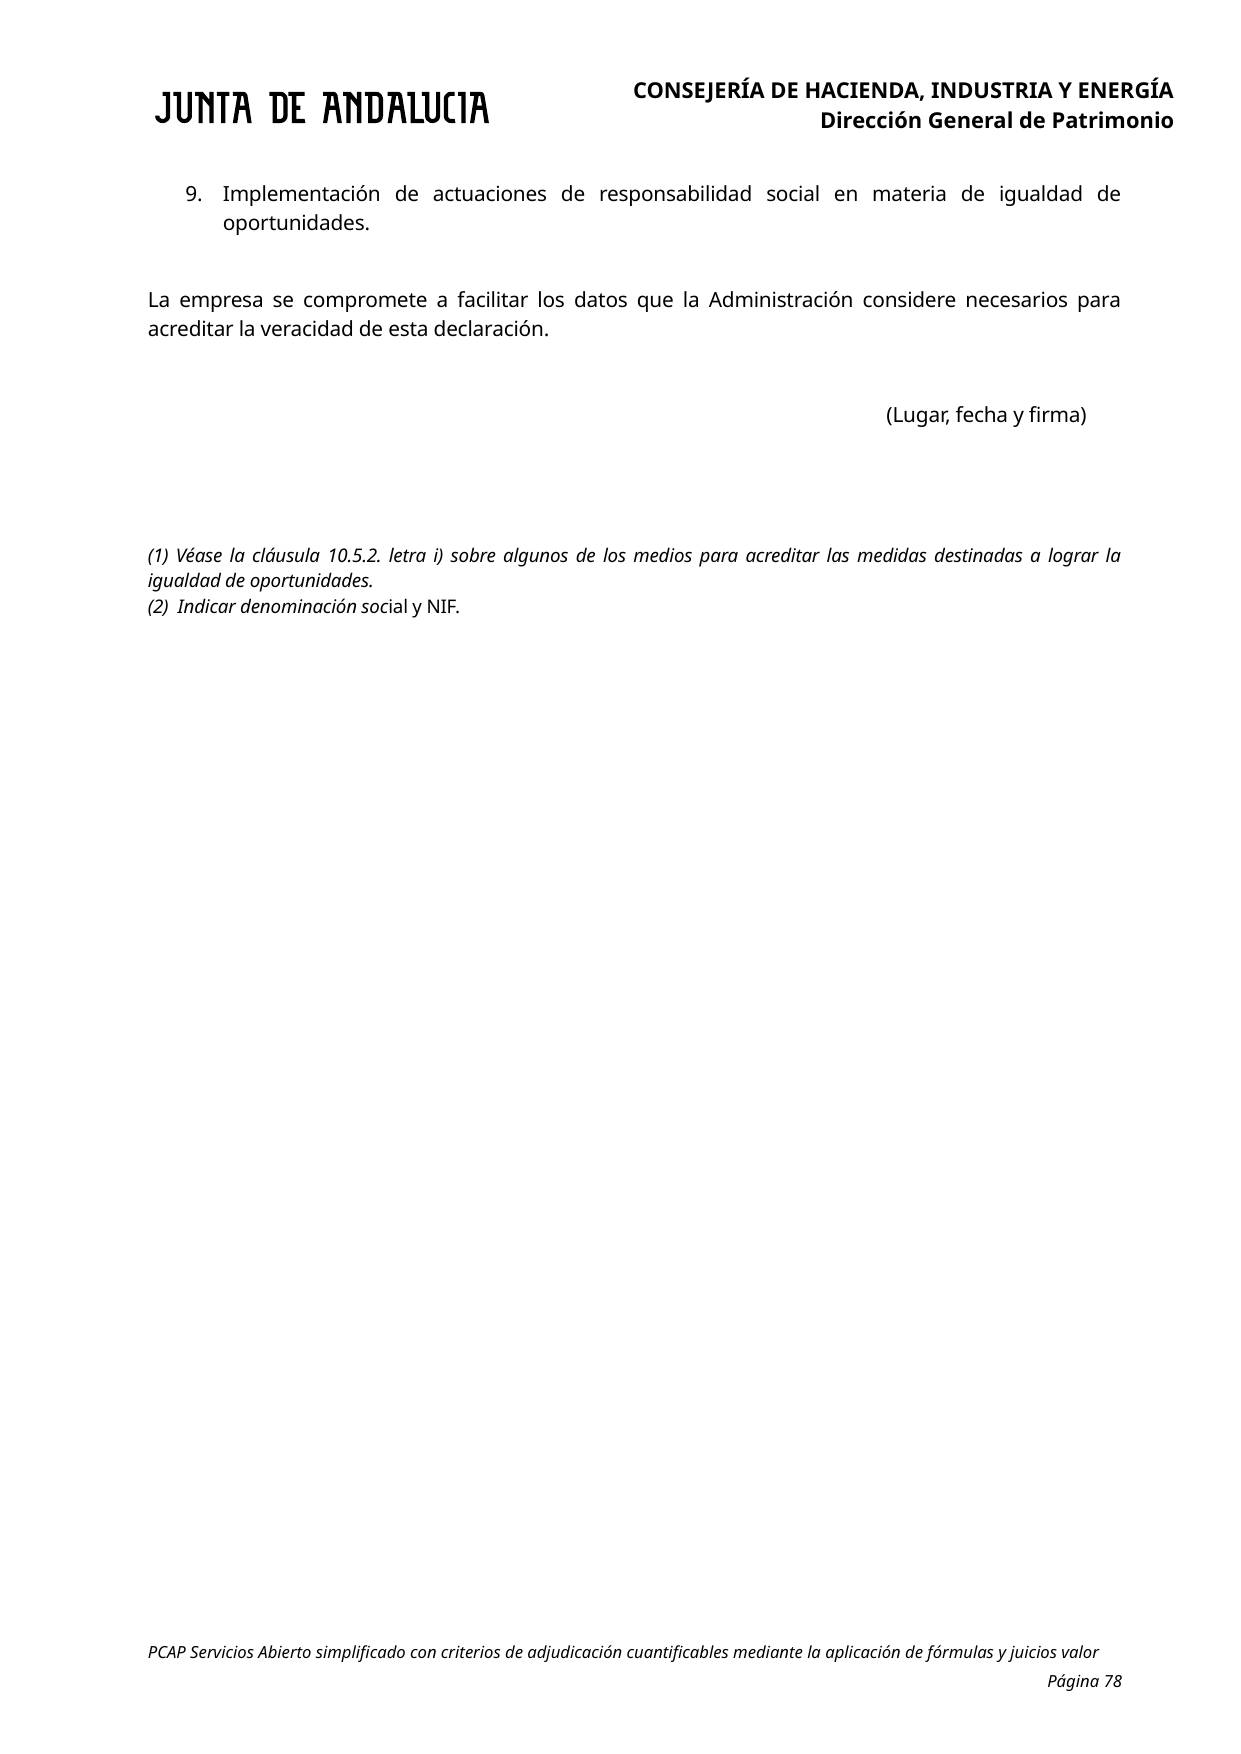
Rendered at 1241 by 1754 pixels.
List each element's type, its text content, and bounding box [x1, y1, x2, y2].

text (Lugar, fecha y firma) [148, 400, 1122, 428]
text (2) Indicar denominación social y NIF. [148, 593, 1122, 618]
text (1) Véase la cláusula 10.5.2. letra i) sobre algunos de los medios para acreditar las medidas destinadas a lograr la igualdad de oportunidades. [148, 542, 1122, 593]
list Implementación de actuaciones de responsabilidad social en materia de igualdad de oportunidades. [185, 179, 1122, 236]
text La empresa se compromete a facilitar los datos que la Administración considere necesarios para acreditar la veracidad de esta declaración. [148, 286, 1122, 342]
